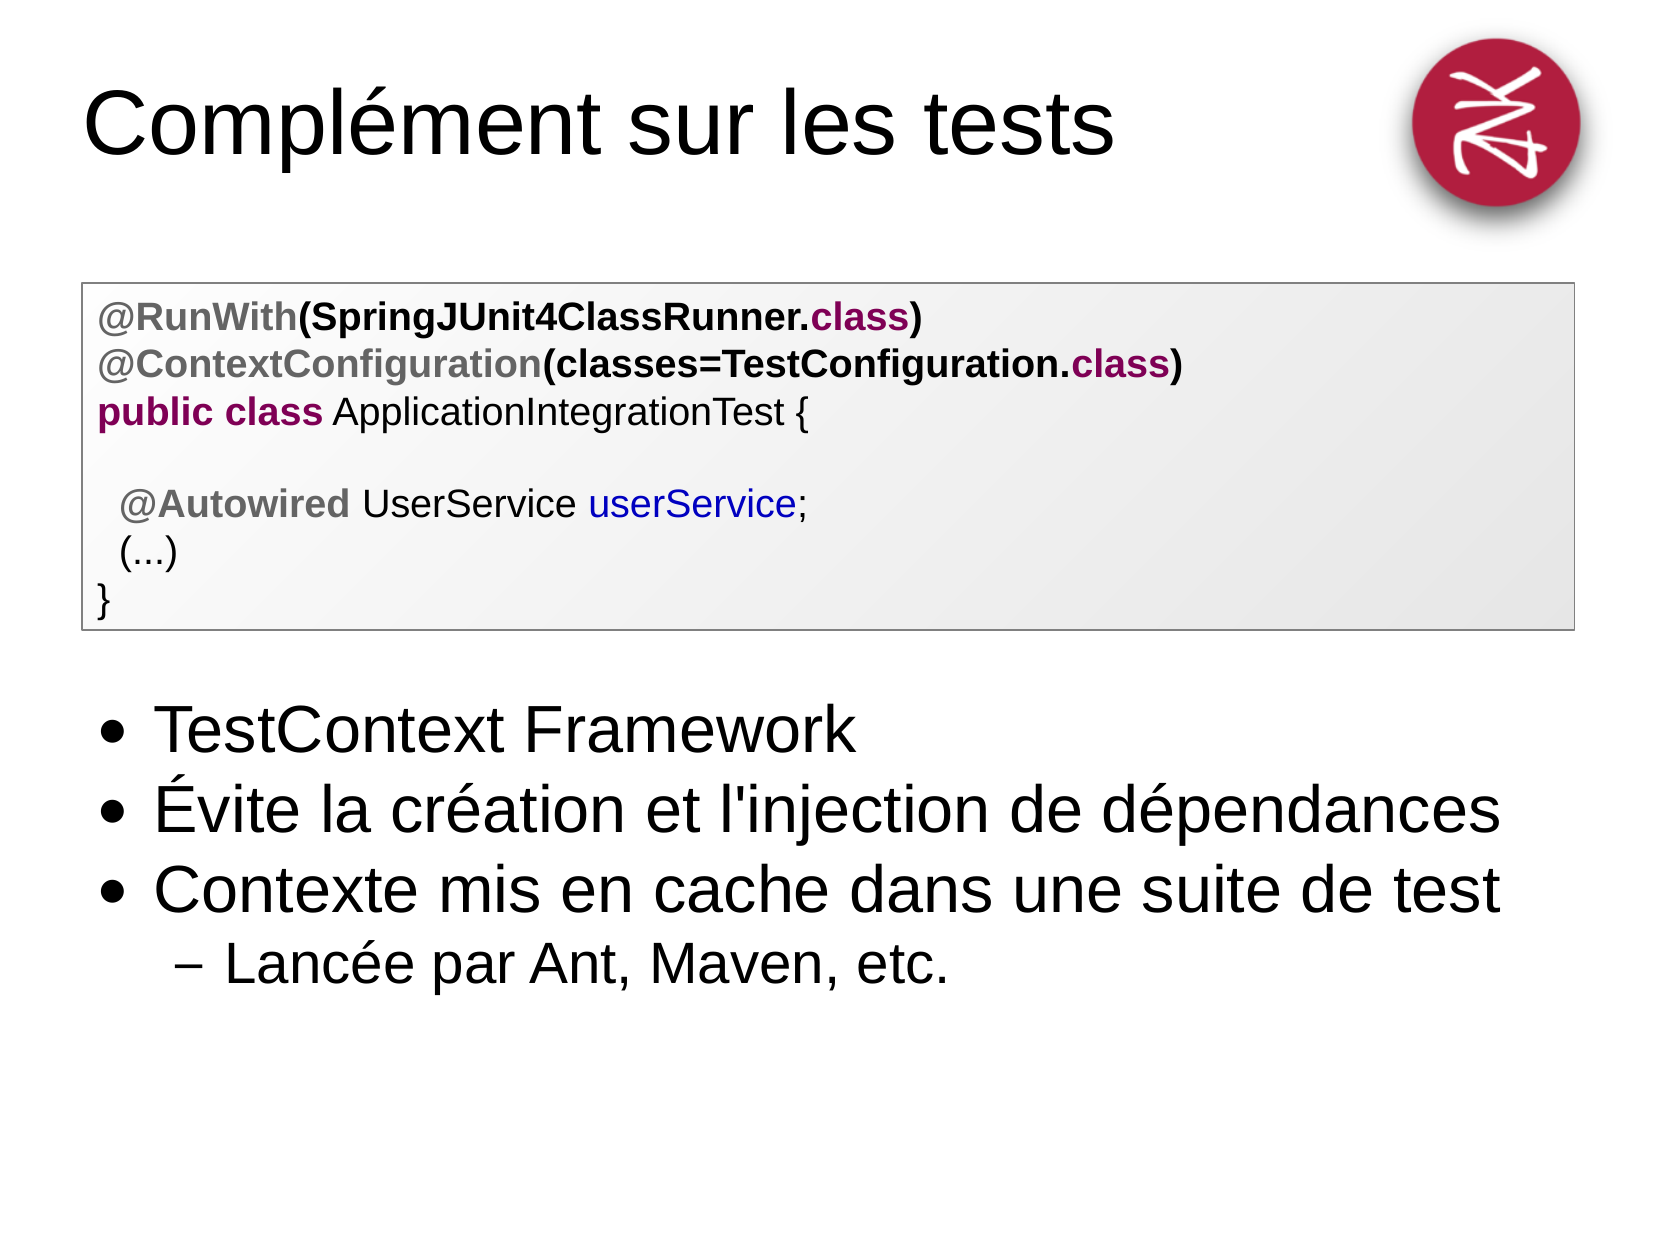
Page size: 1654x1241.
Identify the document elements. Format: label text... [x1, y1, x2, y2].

text_box @RunWith(SpringJUnit4ClassRunner.class) @ContextConfiguration(classes=TestConfiguration.class) public class ApplicationIntegrationTest { @Autowired UserService userService; (...) } [82, 283, 1575, 630]
text_box TestContext Framework Évite la création et l'injection de dépendances Contexte mis en cache dans une suite de test Lancée par Ant, Maven, etc. [82, 685, 1538, 1241]
text_box Complément sur les tests [82, 13, 1571, 221]
picture [1374, 13, 1619, 258]
